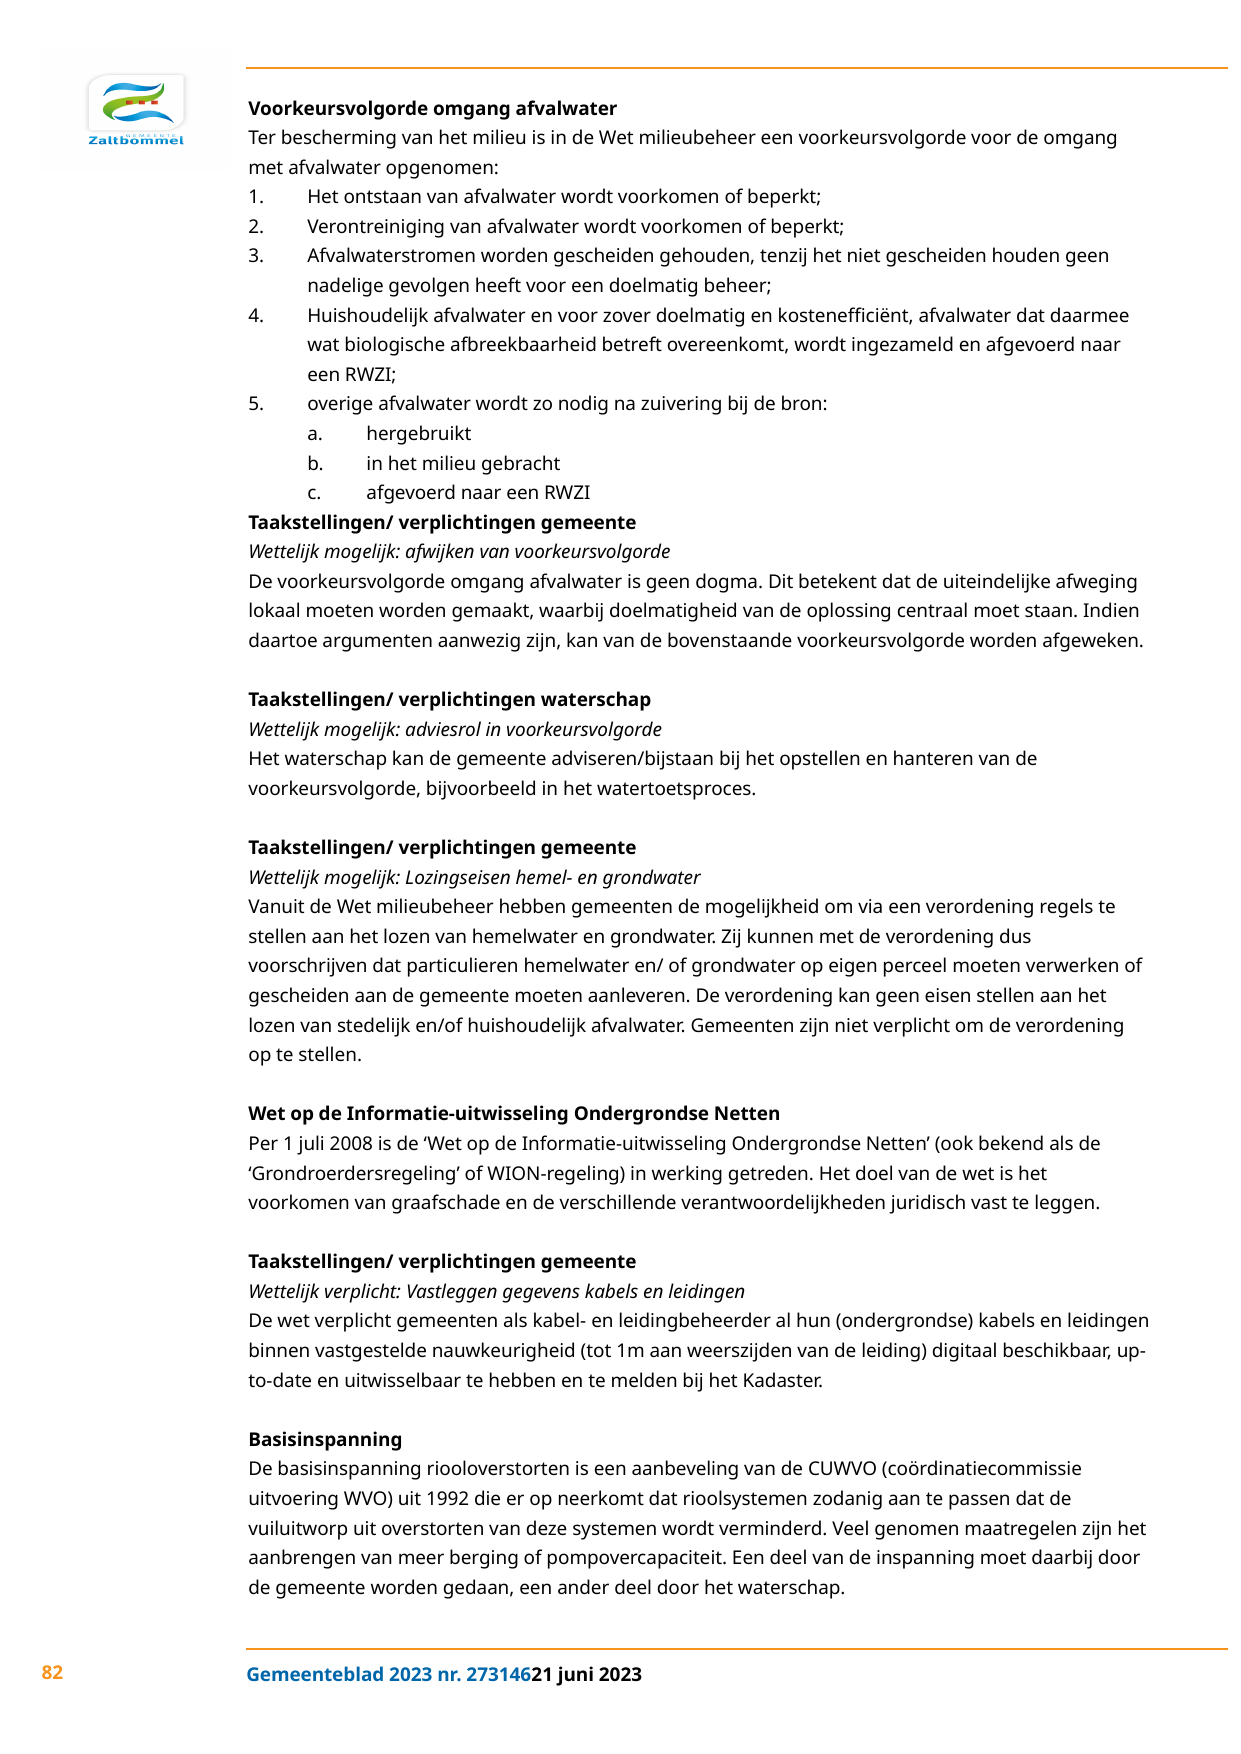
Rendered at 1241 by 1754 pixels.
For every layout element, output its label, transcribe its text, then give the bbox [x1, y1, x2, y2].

text Basisinspanning [248, 1426, 1152, 1452]
text Wettelijk verplicht: Vastleggen gegevens kabels en leidingen [248, 1278, 1152, 1304]
text Taakstellingen/ verplichtingen gemeente [248, 509, 1152, 535]
text Wettelijk mogelijk: adviesrol in voorkeursvolgorde [248, 716, 1152, 742]
list in het milieu gebracht [307, 450, 1152, 476]
text Wettelijk mogelijk: Lozingseisen hemel- en grondwater [248, 864, 1152, 890]
text Taakstellingen/ verplichtingen waterschap [248, 686, 1152, 712]
text Het waterschap kan de gemeente adviseren/bijstaan bij het opstellen en hanteren van de voorkeursvolgorde, bijvoorbeeld in het watertoetsproces. [248, 746, 1152, 801]
text Ter bescherming van het milieu is in de Wet milieubeheer een voorkeursvolgorde voor de omgang met afvalwater opgenomen: [248, 124, 1152, 180]
text Voorkeursvolgorde omgang afvalwater [248, 95, 1152, 121]
picture [41, 47, 231, 172]
text De wet verplicht gemeenten als kabel- en leidingbeheerder al hun (ondergrondse) kabels en leidingen binnen vastgestelde nauwkeurigheid (tot 1m aan weerszijden van de leiding) digitaal beschikbaar, up-to-date en uitwisselbaar te hebben en te melden bij het Kadaster. [248, 1308, 1152, 1393]
text Vanuit de Wet milieubeheer hebben gemeenten de mogelijkheid om via een verordening regels te stellen aan het lozen van hemelwater en grondwater. Zij kunnen met de verordening dus voorschrijven dat particulieren hemelwater en/ of grondwater op eigen perceel moeten verwerken of gescheiden aan de gemeente moeten aanleveren. De verordening kan geen eisen stellen aan het lozen van stedelijk en/of huishoudelijk afvalwater. Gemeenten zijn niet verplicht om de verordening op te stellen. [248, 893, 1152, 1067]
list overige afvalwater wordt zo nodig na zuivering bij de bron: [248, 391, 1152, 416]
text Taakstellingen/ verplichtingen gemeente [248, 1248, 1152, 1274]
list afgevoerd naar een RWZI [307, 479, 1152, 505]
list Verontreiniging van afvalwater wordt voorkomen of beperkt; [248, 213, 1152, 239]
text Wettelijk mogelijk: afwijken van voorkeursvolgorde [248, 538, 1152, 564]
list Huishoudelijk afvalwater en voor zover doelmatig en kostenefficiënt, afvalwater dat daarmee wat biologische afbreekbaarheid betreft overeenkomt, wordt ingezameld en afgevoerd naar een RWZI; [248, 302, 1152, 387]
text Per 1 juli 2008 is de ‘Wet op de Informatie-uitwisseling Ondergrondse Netten’ (ook bekend als de ‘Grondroerdersregeling’ of WION-regeling) in werking getreden. Het doel van de wet is het voorkomen van graafschade en de verschillende verantwoordelijkheden juridisch vast te leggen. [248, 1130, 1152, 1215]
text De voorkeursvolgorde omgang afvalwater is geen dogma. Dit betekent dat de uiteindelijke afweging lokaal moeten worden gemaakt, waarbij doelmatigheid van de oplossing centraal moet staan. Indien daartoe argumenten aanwezig zijn, kan van de bovenstaande voorkeursvolgorde worden afgeweken. [248, 568, 1152, 653]
text Wet op de Informatie-uitwisseling Ondergrondse Netten [248, 1101, 1152, 1126]
text De basisinspanning riooloverstorten is een aanbeveling van de CUWVO (coördinatiecommissie uitvoering WVO) uit 1992 die er op neerkomt dat rioolsystemen zodanig aan te passen dat de vuiluitworp uit overstorten van deze systemen wordt verminderd. Veel genomen maatregelen zijn het aanbrengen van meer berging of pompovercapaciteit. Een deel van de inspanning moet daarbij door de gemeente worden gedaan, een ander deel door het waterschap. [248, 1456, 1152, 1600]
text Taakstellingen/ verplichtingen gemeente [248, 834, 1152, 860]
list Afvalwaterstromen worden gescheiden gehouden, tenzij het niet gescheiden houden geen nadelige gevolgen heeft voor een doelmatig beheer; [248, 243, 1152, 298]
list hergebruikt [307, 420, 1152, 446]
list Het ontstaan van afvalwater wordt voorkomen of beperkt; [248, 183, 1152, 209]
